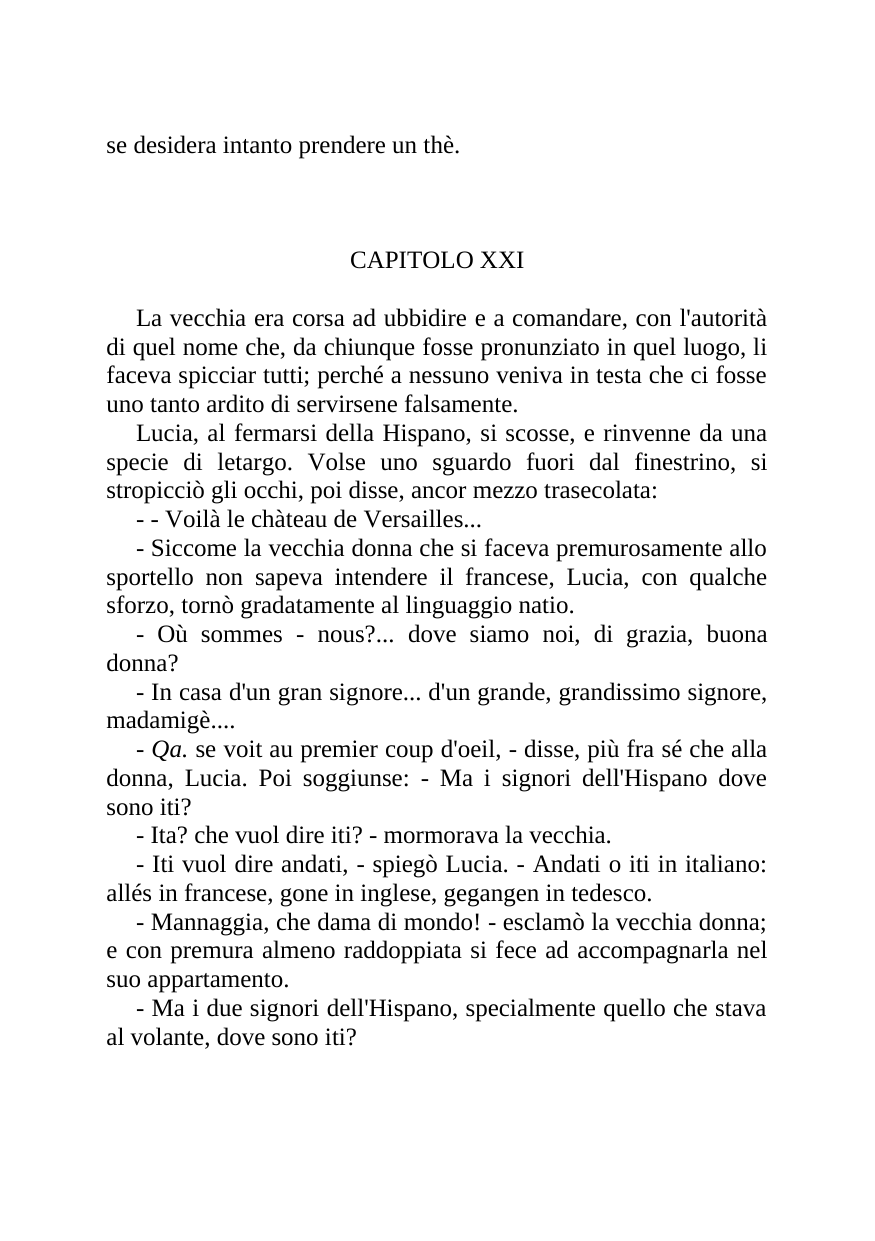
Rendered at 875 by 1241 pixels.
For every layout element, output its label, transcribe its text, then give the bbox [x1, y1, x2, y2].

text La vecchia era corsa ad ubbidire e a comandare, con l'autorità di quel nome che, da chiunque fosse pronunziato in quel luogo, li faceva spicciar tutti; perché a nessuno veniva in testa che ci fosse uno tanto ardito di servirsene falsamente. [106, 303, 768, 418]
text - In casa d'un gran signore... d'un grande, grandissimo signore, madamigè.... [106, 677, 768, 734]
text - - Voilà le chàteau de Versailles... [106, 504, 768, 533]
text - Ma i due signori dell'Hispano, specialmente quello che stava al volante, dove sono iti? [106, 993, 768, 1050]
text - Qa. se voit au premier coup d'oeil, - disse, più fra sé che alla donna, Lucia. Poi soggiunse: - Ma i signori dell'Hispano dove sono iti? [106, 734, 768, 820]
text - Mannaggia, che dama di mondo! - esclamò la vecchia donna; e con premura almeno raddoppiata si fece ad accompagnarla nel suo appartamento. [106, 907, 768, 993]
text CAPITOLO XXI [106, 245, 768, 274]
text Lucia, al fermarsi della Hispano, si scosse, e rinvenne da una specie di letargo. Volse uno sguardo fuori dal finestrino, si stropicciò gli occhi, poi disse, ancor mezzo trasecolata: [106, 418, 768, 504]
text se desidera intanto prendere un thè. [106, 130, 768, 159]
text - Ita? che vuol dire iti? - mormorava la vecchia. [106, 820, 768, 849]
text - Siccome la vecchia donna che si faceva premurosamente allo sportello non sapeva intendere il francese, Lucia, con qualche sforzo, tornò gradatamente al linguaggio natio. [106, 533, 768, 619]
text - Iti vuol dire andati, - spiegò Lucia. - Andati o iti in italiano: allés in francese, gone in inglese, gegangen in tedesco. [106, 849, 768, 907]
text - Où sommes - nous?... dove siamo noi, di grazia, buona donna? [106, 619, 768, 677]
